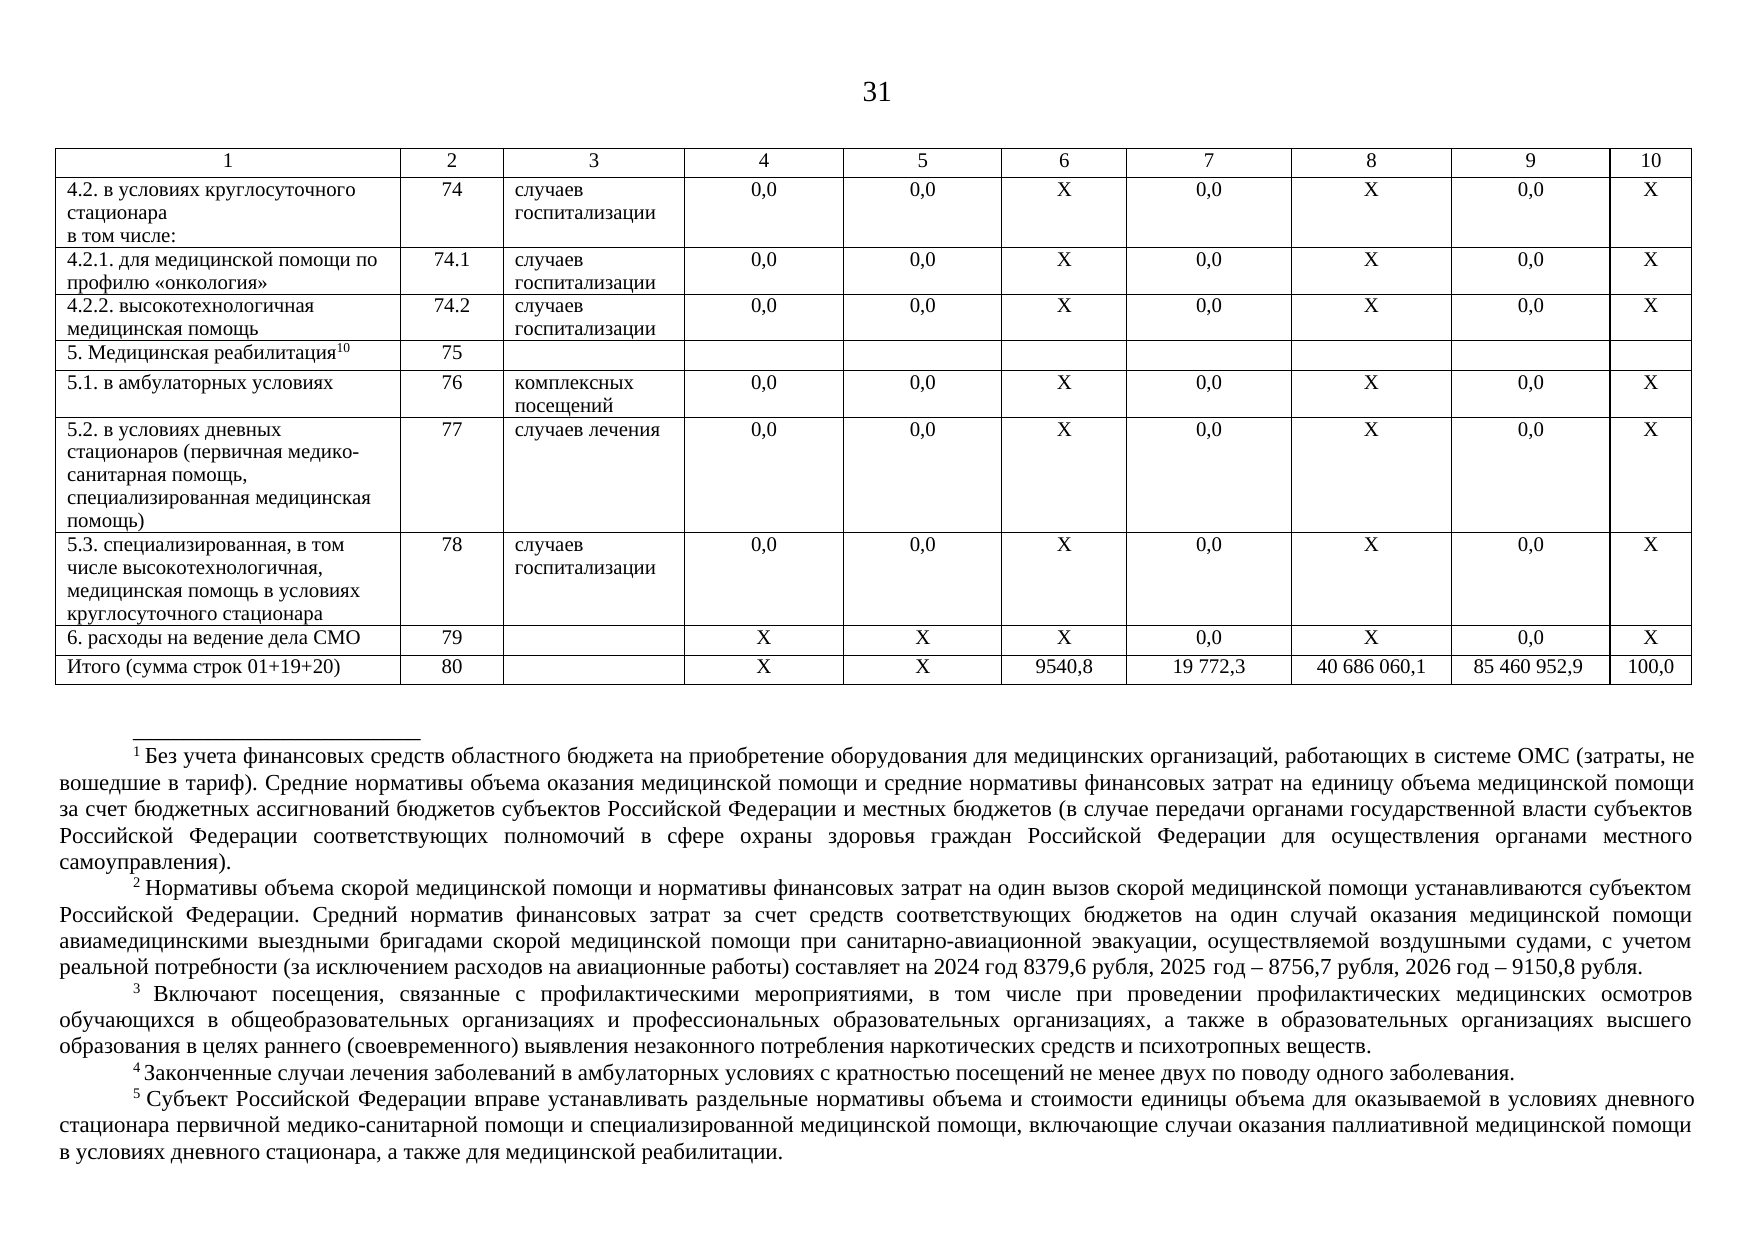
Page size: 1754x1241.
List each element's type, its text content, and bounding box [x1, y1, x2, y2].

table_cell [504, 341, 684, 370]
table_cell 5.2. в условиях дневных стационаров (первичная медико-санитарная помощь, специализированная медицинская помощь) [56, 418, 400, 532]
table_cell случаев госпитализации [504, 178, 684, 247]
table_cell [1127, 341, 1291, 370]
table_cell 0,0 [844, 248, 1001, 294]
table_cell 6. расходы на ведение дела СМО [56, 626, 400, 654]
table_cell Х [1292, 418, 1451, 532]
table_cell 19 772,3 [1127, 656, 1291, 684]
table_cell 74.2 [401, 295, 503, 340]
table_cell 9540,8 [1002, 656, 1126, 684]
table_cell случаев госпитализации [504, 533, 684, 625]
table_cell случаев лечения [504, 418, 684, 532]
table_cell 0,0 [1452, 295, 1609, 340]
table_cell 0,0 [1452, 626, 1609, 654]
table_cell 0,0 [1452, 418, 1609, 532]
table_cell 4.2.2. высокотехнологичная медицинская помощь [56, 295, 400, 340]
table_cell Х [844, 626, 1001, 654]
table_cell 0,0 [1127, 626, 1291, 654]
table_cell Х [1002, 418, 1126, 532]
table_cell [1452, 341, 1609, 370]
table_cell Х [1002, 295, 1126, 340]
table_cell 0,0 [685, 418, 843, 532]
table_cell 4.2.1. для медицинской помощи по профилю «онкология» [56, 248, 400, 294]
table_cell 4.2. в условиях круглосуточного стационара в том числе: [56, 178, 400, 247]
table_cell Х [1002, 178, 1126, 247]
table_cell Х [685, 656, 843, 684]
table_cell [1002, 341, 1126, 370]
table_cell Х [1611, 626, 1691, 654]
text 5 Субъект Российской Федерации вправе устанавливать раздельные нормативы объема и стоимости единицы объема для оказываемой в условиях дневного стационара первичной медико-санитарной помощи и специализированной медицинской помощи, включающие случаи оказания паллиативной медицинской помощи в условиях дневного стационара, а также для медицинской реабилитации. [59, 1085, 1695, 1164]
table_cell Х [1611, 248, 1691, 294]
table_cell 5.1. в амбулаторных условиях [56, 371, 400, 417]
table_cell 0,0 [1127, 418, 1291, 532]
table_header 7 [1127, 149, 1291, 177]
table_cell [685, 341, 843, 370]
table_cell Х [1611, 533, 1691, 625]
table_cell Х [1611, 371, 1691, 417]
table_cell 0,0 [1452, 533, 1609, 625]
table_cell Х [1292, 248, 1451, 294]
table_cell 74 [401, 178, 503, 247]
table_cell [1611, 341, 1691, 370]
table_cell 0,0 [685, 533, 843, 625]
table_header 9 [1452, 149, 1609, 177]
text _______________________ [59, 714, 1695, 743]
table_cell 76 [401, 371, 503, 417]
text 4 Законченные случаи лечения заболеваний в амбулаторных условиях с кратностью посещений не менее двух по поводу одного заболевания. [59, 1059, 1695, 1085]
table_cell 0,0 [1127, 371, 1291, 417]
table_header 8 [1292, 149, 1451, 177]
table_cell 77 [401, 418, 503, 532]
table_cell 0,0 [1452, 248, 1609, 294]
table_cell Х [1292, 371, 1451, 417]
table_header 3 [504, 149, 684, 177]
table_cell Итого (сумма строк 01+19+20) [56, 656, 400, 684]
table_cell 0,0 [1127, 295, 1291, 340]
table_cell 5. Медицинская реабилитация10 [56, 341, 400, 370]
table_cell 85 460 952,9 [1452, 656, 1609, 684]
table_cell [844, 341, 1001, 370]
table_cell Х [1002, 248, 1126, 294]
table_cell Х [1002, 371, 1126, 417]
table_cell 0,0 [844, 371, 1001, 417]
table_cell Х [1292, 295, 1451, 340]
table_cell Х [1292, 178, 1451, 247]
table_cell 80 [401, 656, 503, 684]
table_cell 0,0 [685, 178, 843, 247]
table_cell 5.3. специализированная, в том числе высокотехнологичная, медицинская помощь в условиях круглосуточного стационара [56, 533, 400, 625]
table_cell Х [844, 656, 1001, 684]
table_header 6 [1002, 149, 1126, 177]
table_cell 100,0 [1611, 656, 1691, 684]
table_header 5 [844, 149, 1001, 177]
table_cell [504, 656, 684, 684]
table_cell Х [685, 626, 843, 654]
table_cell 75 [401, 341, 503, 370]
table_cell 74.1 [401, 248, 503, 294]
table_header 2 [401, 149, 503, 177]
table_cell 0,0 [1127, 178, 1291, 247]
table_cell 0,0 [844, 178, 1001, 247]
table_cell 78 [401, 533, 503, 625]
table_cell 0,0 [1452, 178, 1609, 247]
table_cell 0,0 [844, 533, 1001, 625]
text 1 Без учета финансовых средств областного бюджета на приобретение оборудования для медицинских организаций, работающих в системе ОМС (затраты, не вошедшие в тариф). Средние нормативы объема оказания медицинской помощи и средние нормативы финансовых затрат на единицу объема медицинской помощи за счет бюджетных ассигнований бюджетов субъектов Российской Федерации и местных бюджетов (в случае передачи органами государственной власти субъектов Российской Федерации соответствующих полномочий в сфере охраны здоровья граждан Российской Федерации для осуществления органами местного самоуправления). [59, 743, 1695, 874]
table_header 1 [56, 149, 400, 177]
table_cell Х [1611, 295, 1691, 340]
table_cell Х [1002, 626, 1126, 654]
table_cell Х [1611, 418, 1691, 532]
table_header 4 [685, 149, 843, 177]
table_cell 0,0 [685, 295, 843, 340]
table_cell [1292, 341, 1451, 370]
table_cell 0,0 [844, 295, 1001, 340]
table_cell 79 [401, 626, 503, 654]
table_cell 0,0 [685, 248, 843, 294]
table_cell Х [1292, 533, 1451, 625]
table_cell 0,0 [685, 371, 843, 417]
table_cell 0,0 [1452, 371, 1609, 417]
table_cell Х [1292, 626, 1451, 654]
table_cell 0,0 [1127, 248, 1291, 294]
table_cell 0,0 [1127, 533, 1291, 625]
table_cell случаев госпитализации [504, 248, 684, 294]
table_cell комплексных посещений [504, 371, 684, 417]
table_cell 40 686 060,1 [1292, 656, 1451, 684]
table_cell случаев госпитализации [504, 295, 684, 340]
table_cell Х [1611, 178, 1691, 247]
table_cell Х [1002, 533, 1126, 625]
table_header 10 [1611, 149, 1691, 177]
text 2 Нормативы объема скорой медицинской помощи и нормативы финансовых затрат на один вызов скорой медицинской помощи устанавливаются субъектом Российской Федерации. Средний норматив финансовых затрат за счет средств соответствующих бюджетов на один случай оказания медицинской помощи авиамедицинскими выездными бригадами скорой медицинской помощи при санитарно-авиационной эвакуации, осуществляемой воздушными судами, с учетом реальной потребности (за исключением расходов на авиационные работы) составляет на 2024 год 8379,6 рубля, 2025 год – 8756,7 рубля, 2026 год – 9150,8 рубля. [59, 874, 1695, 980]
table_cell [504, 626, 684, 654]
table_cell 0,0 [844, 418, 1001, 532]
text 3 Включают посещения, связанные с профилактическими мероприятиями, в том числе при проведении профилактических медицинских осмотров обучающихся в общеобразовательных организациях и профессиональных образовательных организациях, а также в образовательных организациях высшего образования в целях раннего (своевременного) выявления незаконного потребления наркотических средств и психотропных веществ. [59, 980, 1695, 1059]
